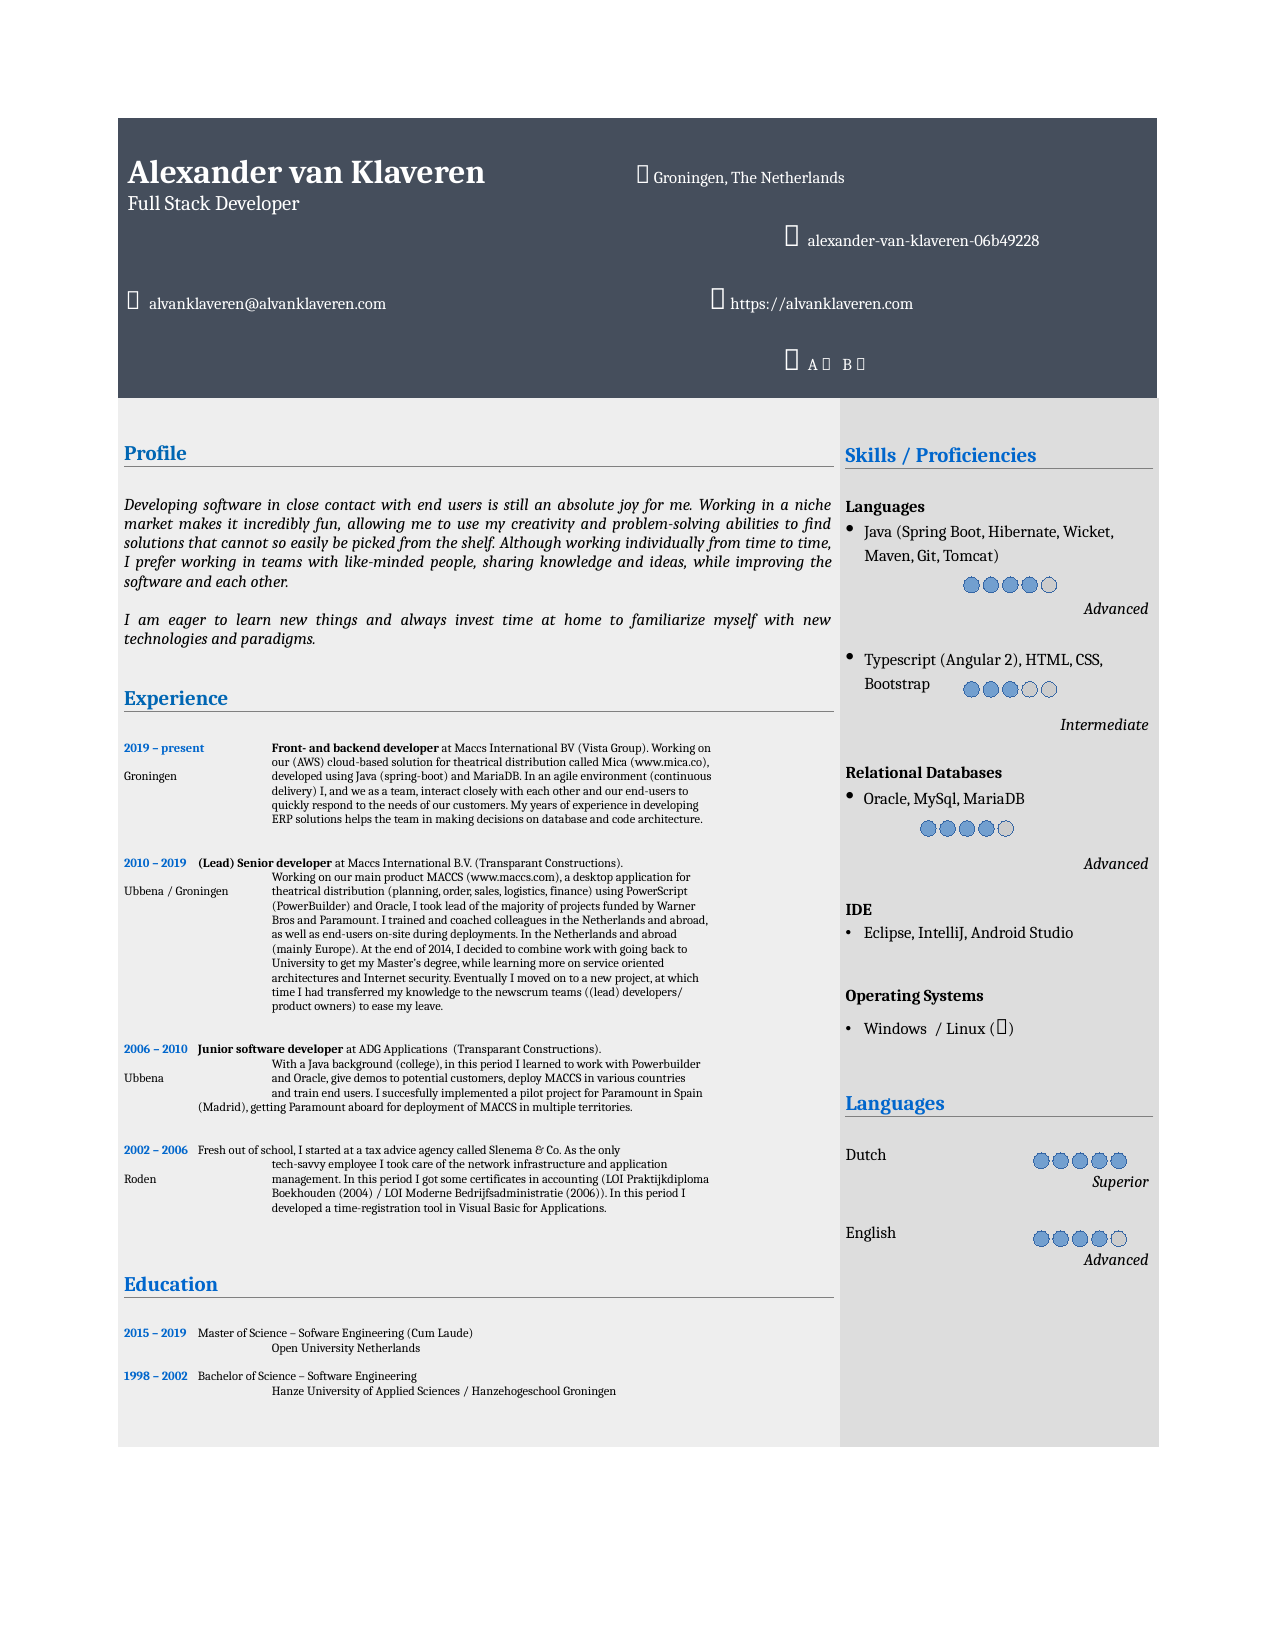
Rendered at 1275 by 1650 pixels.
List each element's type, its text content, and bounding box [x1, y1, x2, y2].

text  A  B  [118, 339, 1157, 378]
table_header Profile Developing software in close contact with end users is still an absolute joy for me. Working in a niche market makes it incredibly fun, allowing me to use my creativity and problem-solving abilities to find solutions that cannot so easily be picked from the shelf. Although working individually from time to time, I prefer working in teams with like-minded people, sharing knowledge and ideas, while improving the software and each other. I am eager to learn new things and always invest time at home to familiarize myself with new technologies and paradigms. Experience 2019 – present Front- and backend developer at Maccs International BV (Vista Group). Working on our (AWS) cloud-based solution for theatrical distribution called Mica (www.mica.co), Groningen developed using Java (spring-boot) and MariaDB. In an agile environment (continuous delivery) I, and we as a team, interact closely with each other and our end-users to quickly respond to the needs of our customers. My years of experience in developing ERP solutions helps the team in making decisions on database and code architecture. 2010 – 2019 (Lead) Senior developer at Maccs International B.V. (Transparant Constructions). Working on our main product MACCS (www.maccs.com), a desktop application for Ubbena / Groningen theatrical distribution (planning, order, sales, logistics, finance) using PowerScript (PowerBuilder) and Oracle, I took lead of the majority of projects funded by Warner Bros and Paramount. I trained and coached colleagues in the Netherlands and abroad, as well as end-users on-site during deployments. In the Netherlands and abroad (mainly Europe). At the end of 2014, I decided to combine work with going back to University to get my Master’s degree, while learning more on service oriented architectures and Internet security. Eventually I moved on to a new project, at which time I had transferred my knowledge to the newscrum teams ((lead) developers/ product owners) to ease my leave. 2006 – 2010 Junior software developer at ADG Applications (Transparant Constructions). With a Java background (college), in this period I learned to work with Powerbuilder Ubbena and Oracle, give demos to potential customers, deploy MACCS in various countries and train end users. I succesfully implemented a pilot project for Paramount in Spain (Madrid), getting Paramount aboard for deployment of MACCS in multiple territories. 2002 – 2006 Fresh out of school, I started at a tax advice agency called Slenema & Co. As the only tech-savvy employee I took care of the network infrastructure and application Roden management. In this period I got some certificates in accounting (LOI Praktijkdiploma Boekhouden (2004) / LOI Moderne Bedrijfsadministratie (2006)). In this period I developed a time-registration tool in Visual Basic for Applications. Education 2015 – 2019 Master of Science – Sofware Engineering (Cum Laude) Open University Netherlands 1998 – 2002 Bachelor of Science – Software Engineering Hanze University of Applied Sciences / Hanzehogeschool Groningen [118, 398, 840, 1447]
text  alvanklaveren@alvanklaveren.com  https://alvanklaveren.com [118, 274, 1157, 319]
text Full Stack Developer [118, 191, 1157, 215]
text Alexander van Klaveren  Groningen, The Netherlands [118, 152, 1157, 191]
text  alexander-van-klaveren-06b49228 [118, 215, 1157, 255]
table_header Skills / Proficiencies Languages Java (Spring Boot, Hibernate, Wicket, Maven, Git, Tomcat) Advanced Typescript (Angular 2), HTML, CSS, Bootstrap Intermediate Relational Databases Oracle, MySql, MariaDB Advanced IDE Eclipse, IntelliJ, Android Studio Operating Systems Windows / Linux () Languages Dutch Superior English Advanced [840, 398, 1159, 1447]
